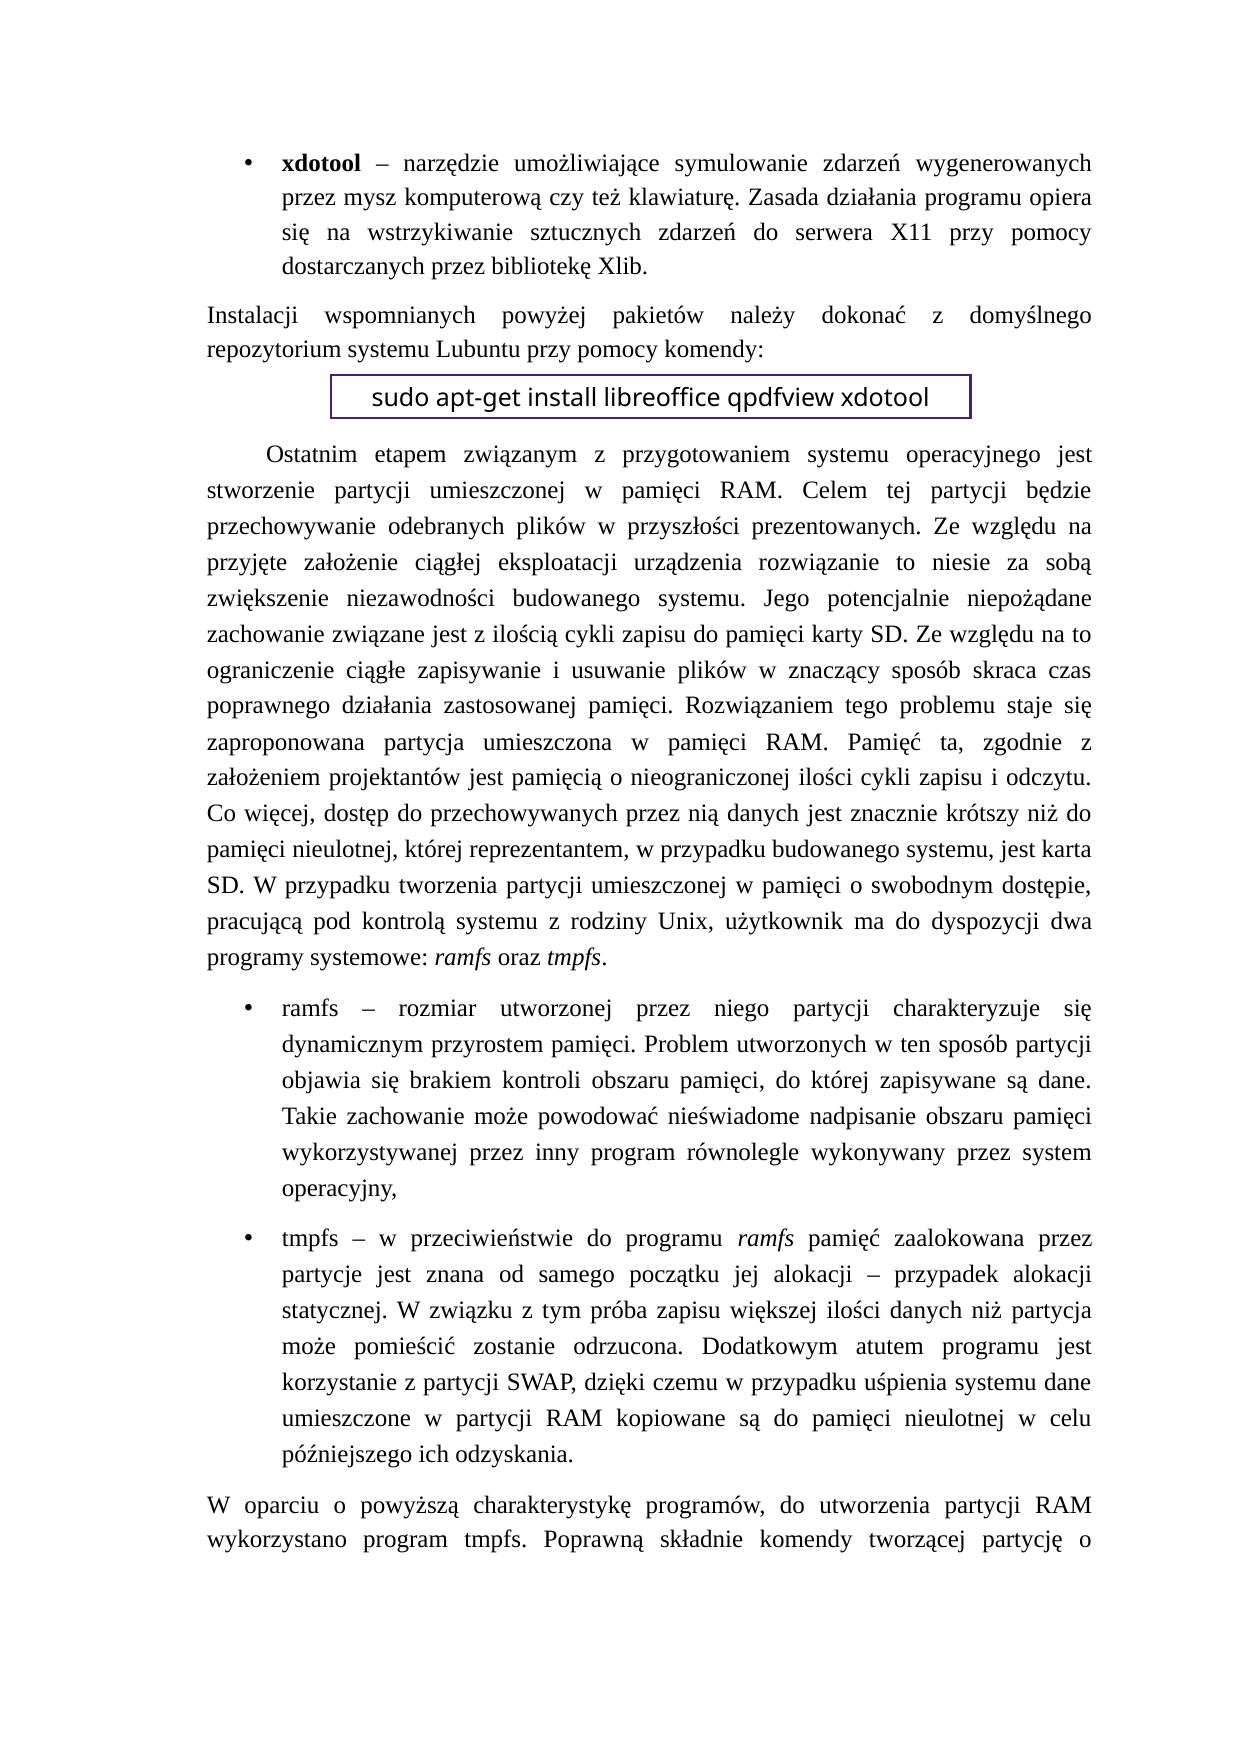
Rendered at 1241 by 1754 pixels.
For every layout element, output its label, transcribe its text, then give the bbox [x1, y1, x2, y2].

text W oparciu o powyższą charakterystykę programów, do utworzenia partycji RAM wykorzystano program tmpfs. Poprawną składnie komendy tworzącej partycję o [207, 1490, 1093, 1553]
text Instalacji wspomnianych powyżej pakietów należy dokonać z domyślnego repozytorium systemu Lubuntu przy pomocy komendy: [207, 300, 1093, 363]
text Ostatnim etapem związanym z przygotowaniem systemu operacyjnego jest stworzenie partycji umieszczonej w pamięci RAM. Celem tej partycji będzie przechowywanie odebranych plików w przyszłości prezentowanych. Ze względu na przyjęte założenie ciągłej eksploatacji urządzenia rozwiązanie to niesie za sobą zwiększenie niezawodności budowanego systemu. Jego potencjalnie niepożądane zachowanie związane jest z ilością cykli zapisu do pamięci karty SD. Ze względu na to ograniczenie ciągłe zapisywanie i usuwanie plików w znaczący sposób skraca czas poprawnego działania zastosowanej pamięci. Rozwiązaniem tego problemu staje się zaproponowana partycja umieszczona w pamięci RAM. Pamięć ta, zgodnie z założeniem projektantów jest pamięcią o nieograniczonej ilości cykli zapisu i odczytu. Co więcej, dostęp do przechowywanych przez nią danych jest znacznie krótszy niż do pamięci nieulotnej, której reprezentantem, w przypadku budowanego systemu, jest karta SD. W przypadku tworzenia partycji umieszczonej w pamięci o swobodnym dostępie, pracującą pod kontrolą systemu z rodziny Unix, użytkownik ma do dyspozycji dwa programy systemowe: ramfs oraz tmpfs. [207, 439, 1093, 971]
list ramfs – rozmiar utworzonej przez niego partycji charakteryzuje się dynamicznym przyrostem pamięci. Problem utworzonych w ten sposób partycji objawia się brakiem kontroli obszaru pamięci, do której zapisywane są dane. Takie zachowanie może powodować nieświadome nadpisanie obszaru pamięci wykorzystywanej przez inny program równolegle wykonywany przez system operacyjny, [244, 993, 1093, 1201]
list xdotool – narzędzie umożliwiające symulowanie zdarzeń wygenerowanych przez mysz komputerową czy też klawiaturę. Zasada działania programu opiera się na wstrzykiwanie sztucznych zdarzeń do serwera X11 przy pomocy dostarczanych przez bibliotekę Xlib. [244, 148, 1093, 280]
list tmpfs – w przeciwieństwie do programu ramfs pamięć zaalokowana przez partycje jest znana od samego początku jej alokacji – przypadek alokacji statycznej. W związku z tym próba zapisu większej ilości danych niż partycja może pomieścić zostanie odrzucona. Dodatkowym atutem programu jest korzystanie z partycji SWAP, dzięki czemu w przypadku uśpienia systemu dane umieszczone w partycji RAM kopiowane są do pamięci nieulotnej w celu późniejszego ich odzyskania. [244, 1223, 1093, 1468]
